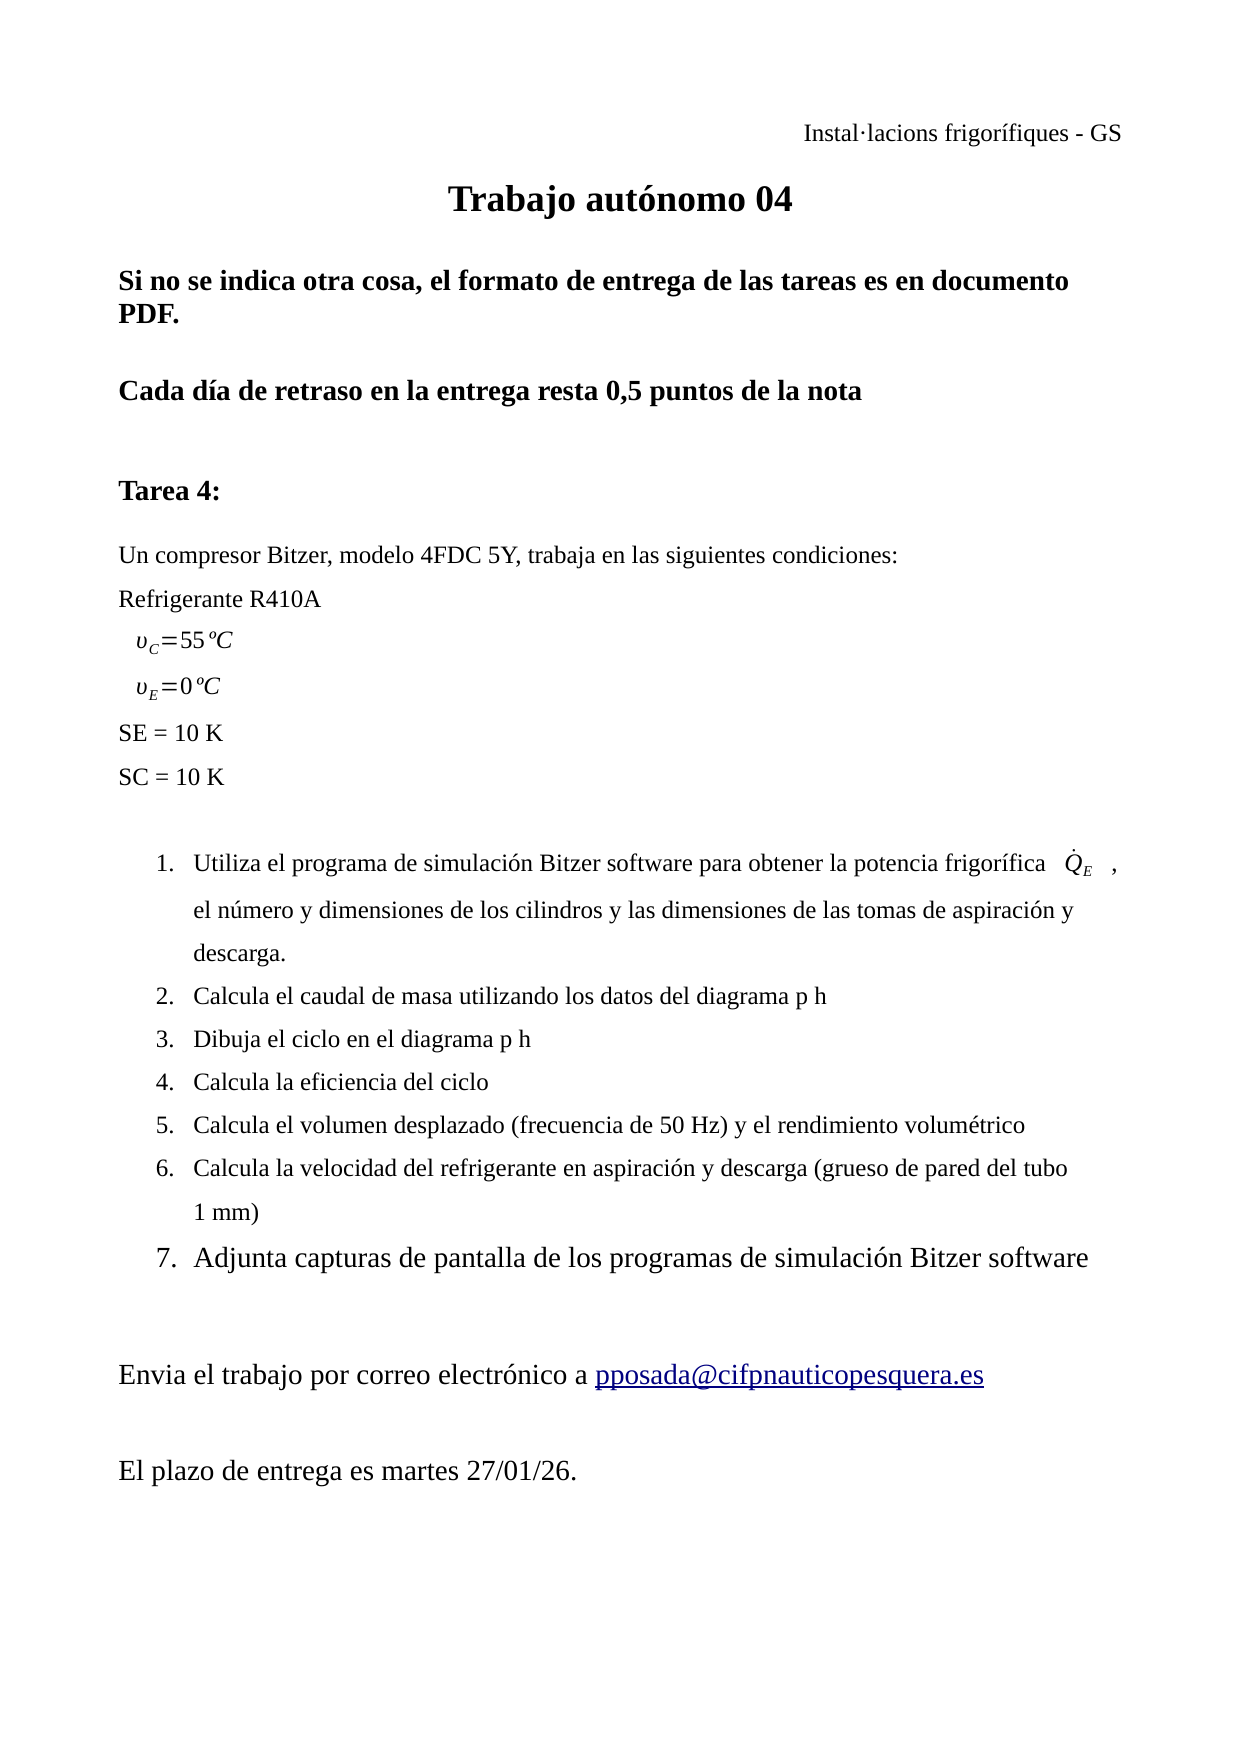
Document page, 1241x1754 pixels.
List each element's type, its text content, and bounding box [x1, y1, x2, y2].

list Calcula el volumen desplazado (frecuencia de 50 Hz) y el rendimiento volumétrico [156, 1110, 1122, 1139]
text Tarea 4: [118, 473, 1122, 507]
list Calcula el caudal de masa utilizando los datos del diagrama p h [156, 981, 1122, 1010]
list Adjunta capturas de pantalla de los programas de simulación Bitzer software [156, 1240, 1122, 1273]
text Si no se indica otra cosa, el formato de entrega de las tareas es en documento PDF. [118, 263, 1122, 330]
text Envia el trabajo por correo electrónico a pposada@cifpnauticopesquera.es [118, 1357, 1122, 1391]
text SC = 10 K [118, 762, 1122, 790]
list Utiliza el programa de simulación Bitzer software para obtener la potencia frigorífica, el número y dimensiones de los cilindros y las dimensiones de las tomas de aspiración y descarga. [156, 848, 1122, 967]
text Refrigerante R410A [118, 584, 1122, 612]
text Un compresor Bitzer, modelo 4FDC 5Y, trabaja en las siguientes condiciones: [118, 541, 1122, 569]
list Calcula la eficiencia del ciclo [156, 1067, 1122, 1096]
text Cada día de retraso en la entrega resta 0,5 puntos de la nota [118, 373, 1122, 406]
text El plazo de entrega es martes 27/01/26. [118, 1453, 1122, 1486]
list Calcula la velocidad del refrigerante en aspiración y descarga (grueso de pared del tubo [156, 1153, 1122, 1182]
list Dibuja el ciclo en el diagrama p h [156, 1024, 1122, 1053]
text Trabajo autónomo 04 [118, 176, 1122, 219]
text SE = 10 K [118, 718, 1122, 747]
list 1 mm) [156, 1197, 1122, 1225]
